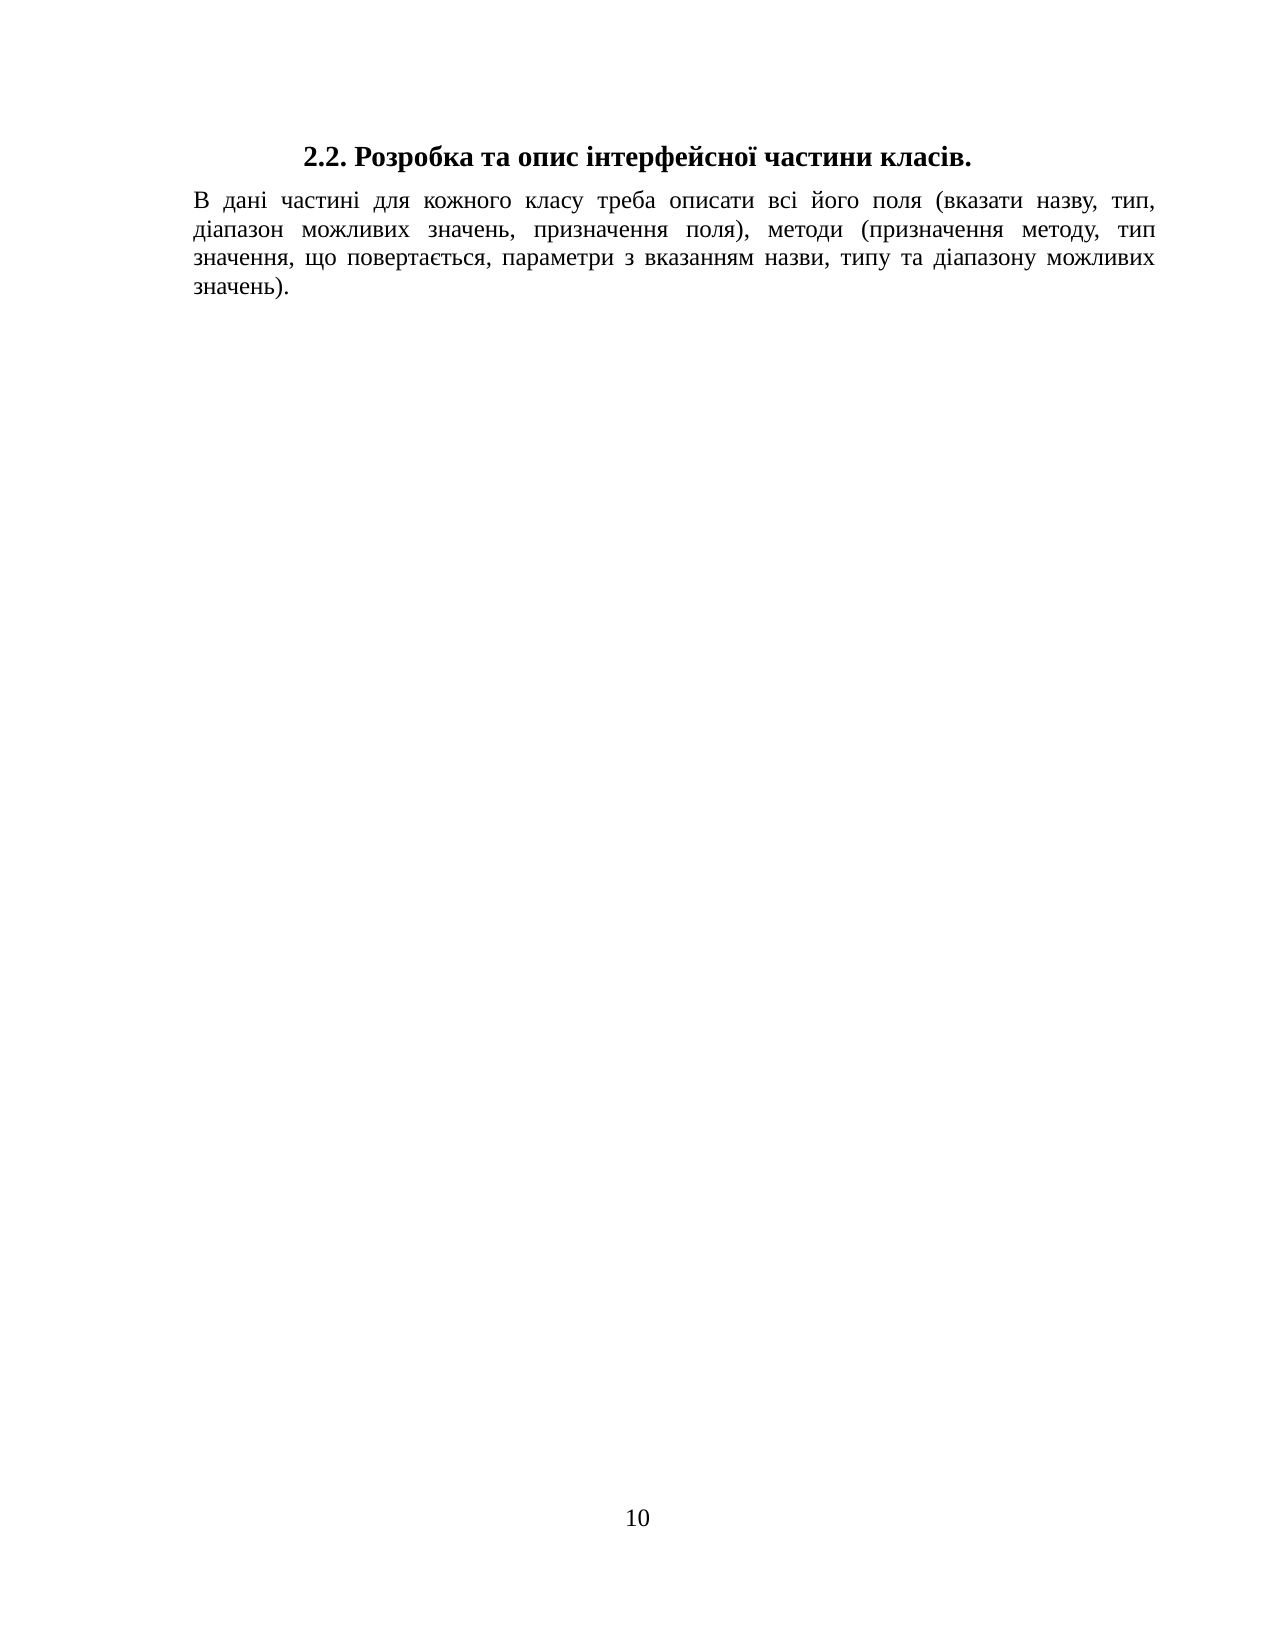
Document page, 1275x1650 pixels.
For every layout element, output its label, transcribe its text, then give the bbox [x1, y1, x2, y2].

subtitle Розробка та опис інтерфейсної частини класів. [118, 139, 1157, 172]
list В дані частині для кожного класу треба описати всі його поля (вказати назву, тип, діапазон можливих значень, призначення поля), методи (призначення методу, тип значення, що повертається, параметри з вказанням назви, типу та діапазону можливих значень). [156, 185, 1157, 300]
